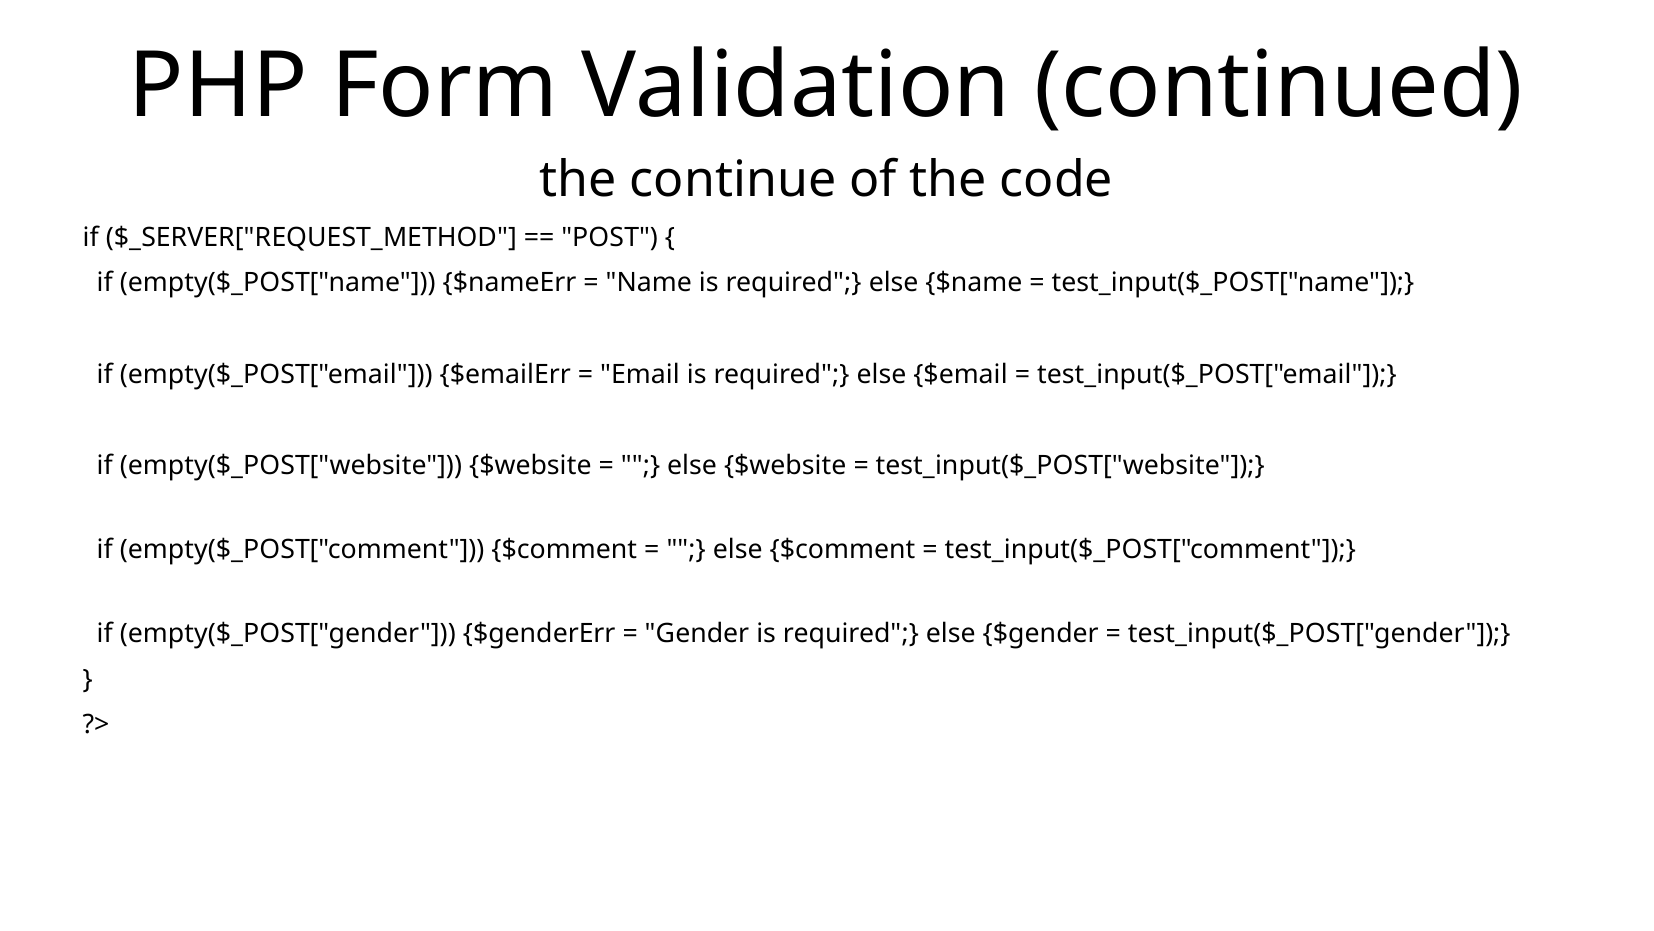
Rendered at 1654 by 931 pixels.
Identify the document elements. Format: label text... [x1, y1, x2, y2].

list if ($_SERVER["REQUEST_METHOD"] == "POST") { if (empty($_POST["name"])) {$nameErr = "Name is required";} else {$name = test_input($_POST["name"]);} if (empty($_POST["email"])) {$emailErr = "Email is required";} else {$email = test_input($_POST["email"]);} if (empty($_POST["website"])) {$website = "";} else {$website = test_input($_POST["website"]);} if (empty($_POST["comment"])) {$comment = "";} else {$comment = test_input($_POST["comment"]);} if (empty($_POST["gender"])) {$genderErr = "Gender is required";} else {$gender = test_input($_POST["gender"]);} } ?> [82, 217, 1571, 758]
title PHP Form Validation (continued) the continue of the code [82, 29, 1571, 201]
